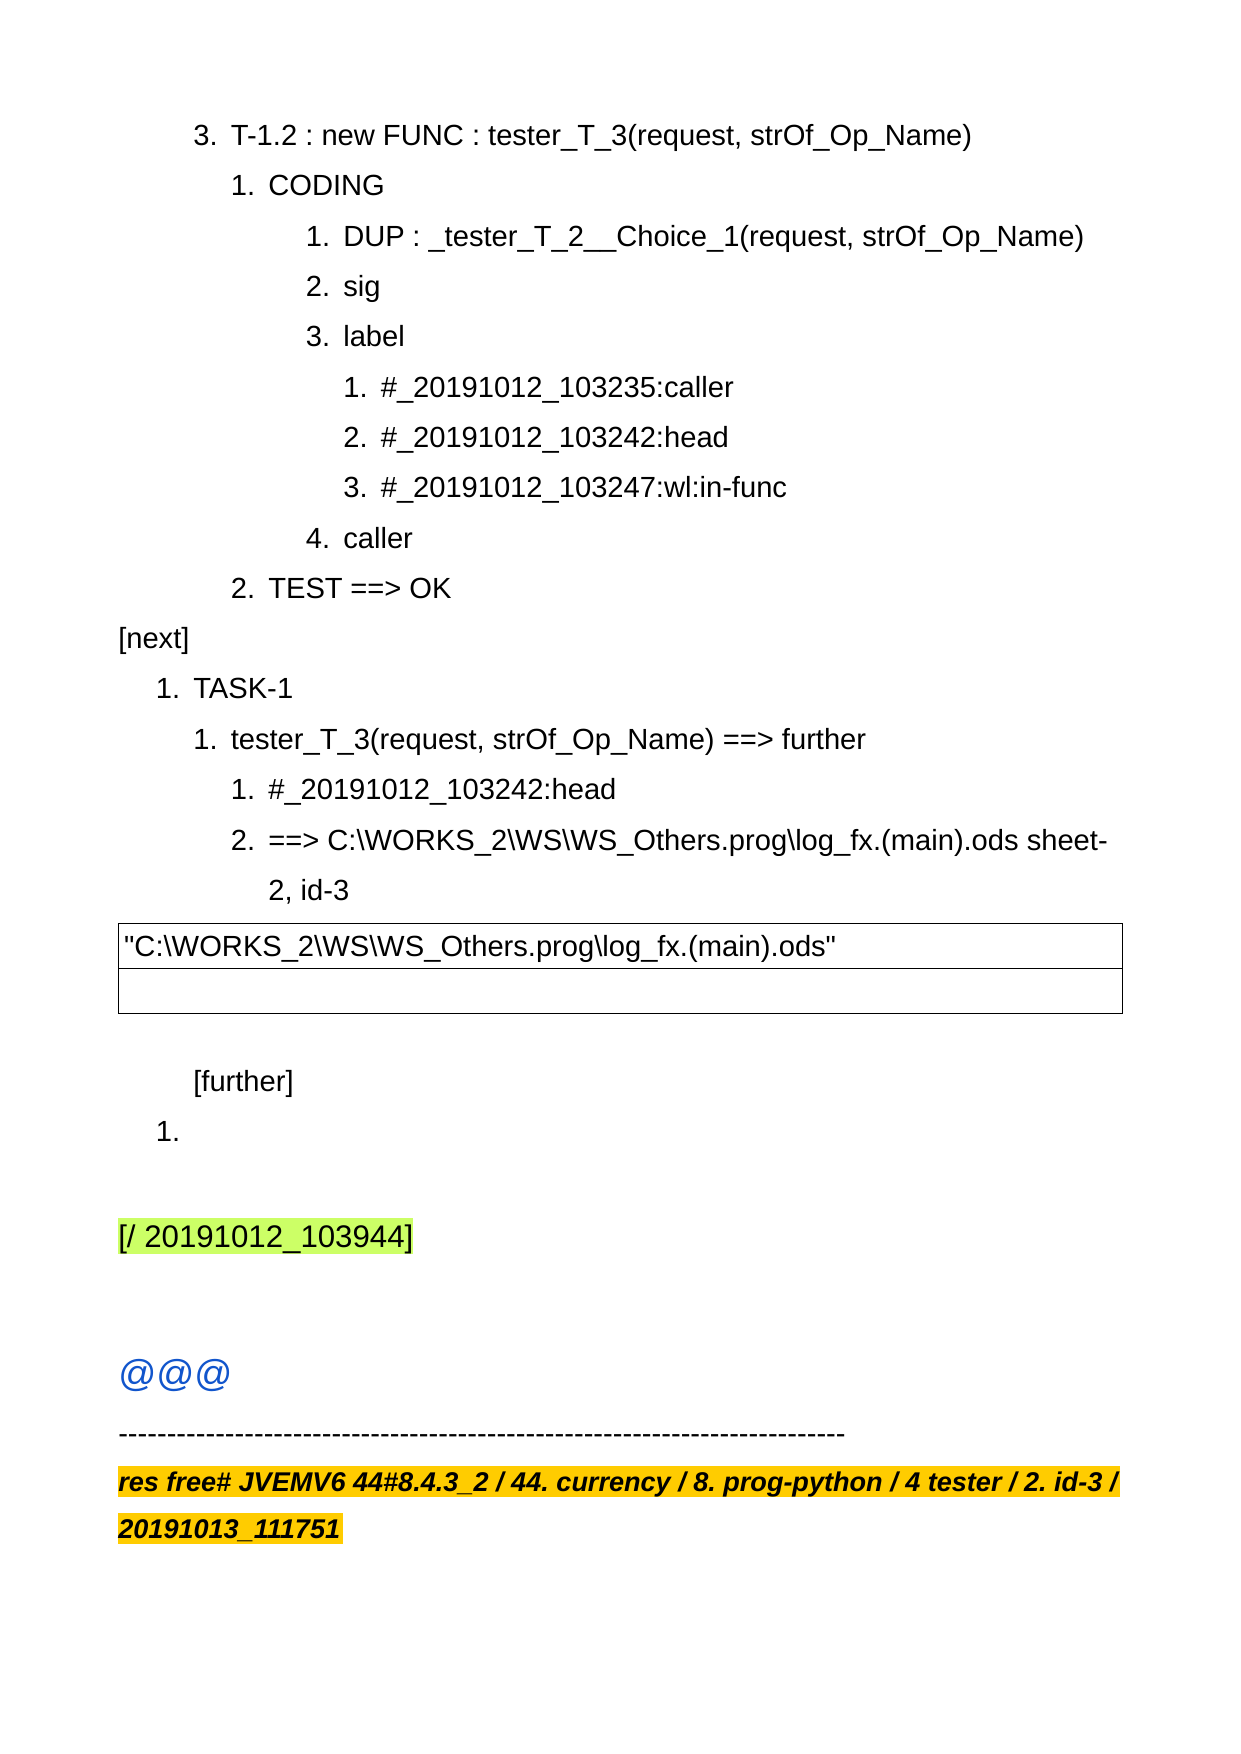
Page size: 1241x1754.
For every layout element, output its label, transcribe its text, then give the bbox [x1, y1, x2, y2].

list TEST ==> OK [231, 571, 1122, 604]
list ==> C:\WORKS_2\WS\WS_Others.prog\log_fx.(main).ods sheet-2, id-3 [231, 822, 1122, 906]
text @@@ [118, 1351, 1122, 1394]
table_cell [119, 969, 1122, 1013]
text [next] [118, 621, 1122, 655]
list caller [306, 521, 1122, 554]
table_header "C:\WORKS_2\WS\WS_Others.prog\log_fx.(main).ods" [119, 924, 1122, 968]
text --------------------------------------------------------------------------- [118, 1416, 1122, 1449]
list #_20191012_103247:wl:in-func [343, 470, 1122, 504]
list DUP : _tester_T_2__Choice_1(request, strOf_Op_Name) [306, 219, 1122, 252]
list #_20191012_103242:head [231, 772, 1122, 806]
list CODING [231, 168, 1122, 202]
text [/ 20191012_103944] [118, 1164, 1122, 1254]
list #_20191012_103235:caller [343, 370, 1122, 403]
list label [306, 319, 1122, 353]
list T-1.2 : new FUNC : tester_T_3(request, strOf_Op_Name) [193, 118, 1122, 152]
list sig [306, 269, 1122, 303]
list [further] [156, 1064, 1122, 1097]
list tester_T_3(request, strOf_Op_Name) ==> further [193, 722, 1122, 755]
list TASK-1 [156, 672, 1122, 705]
text res free# JVEMV6 44#8.4.3_2 / 44. currency / 8. prog-python / 4 tester / 2. id-3 / 20191013_111751 [118, 1466, 1122, 1544]
list #_20191012_103242:head [343, 420, 1122, 453]
